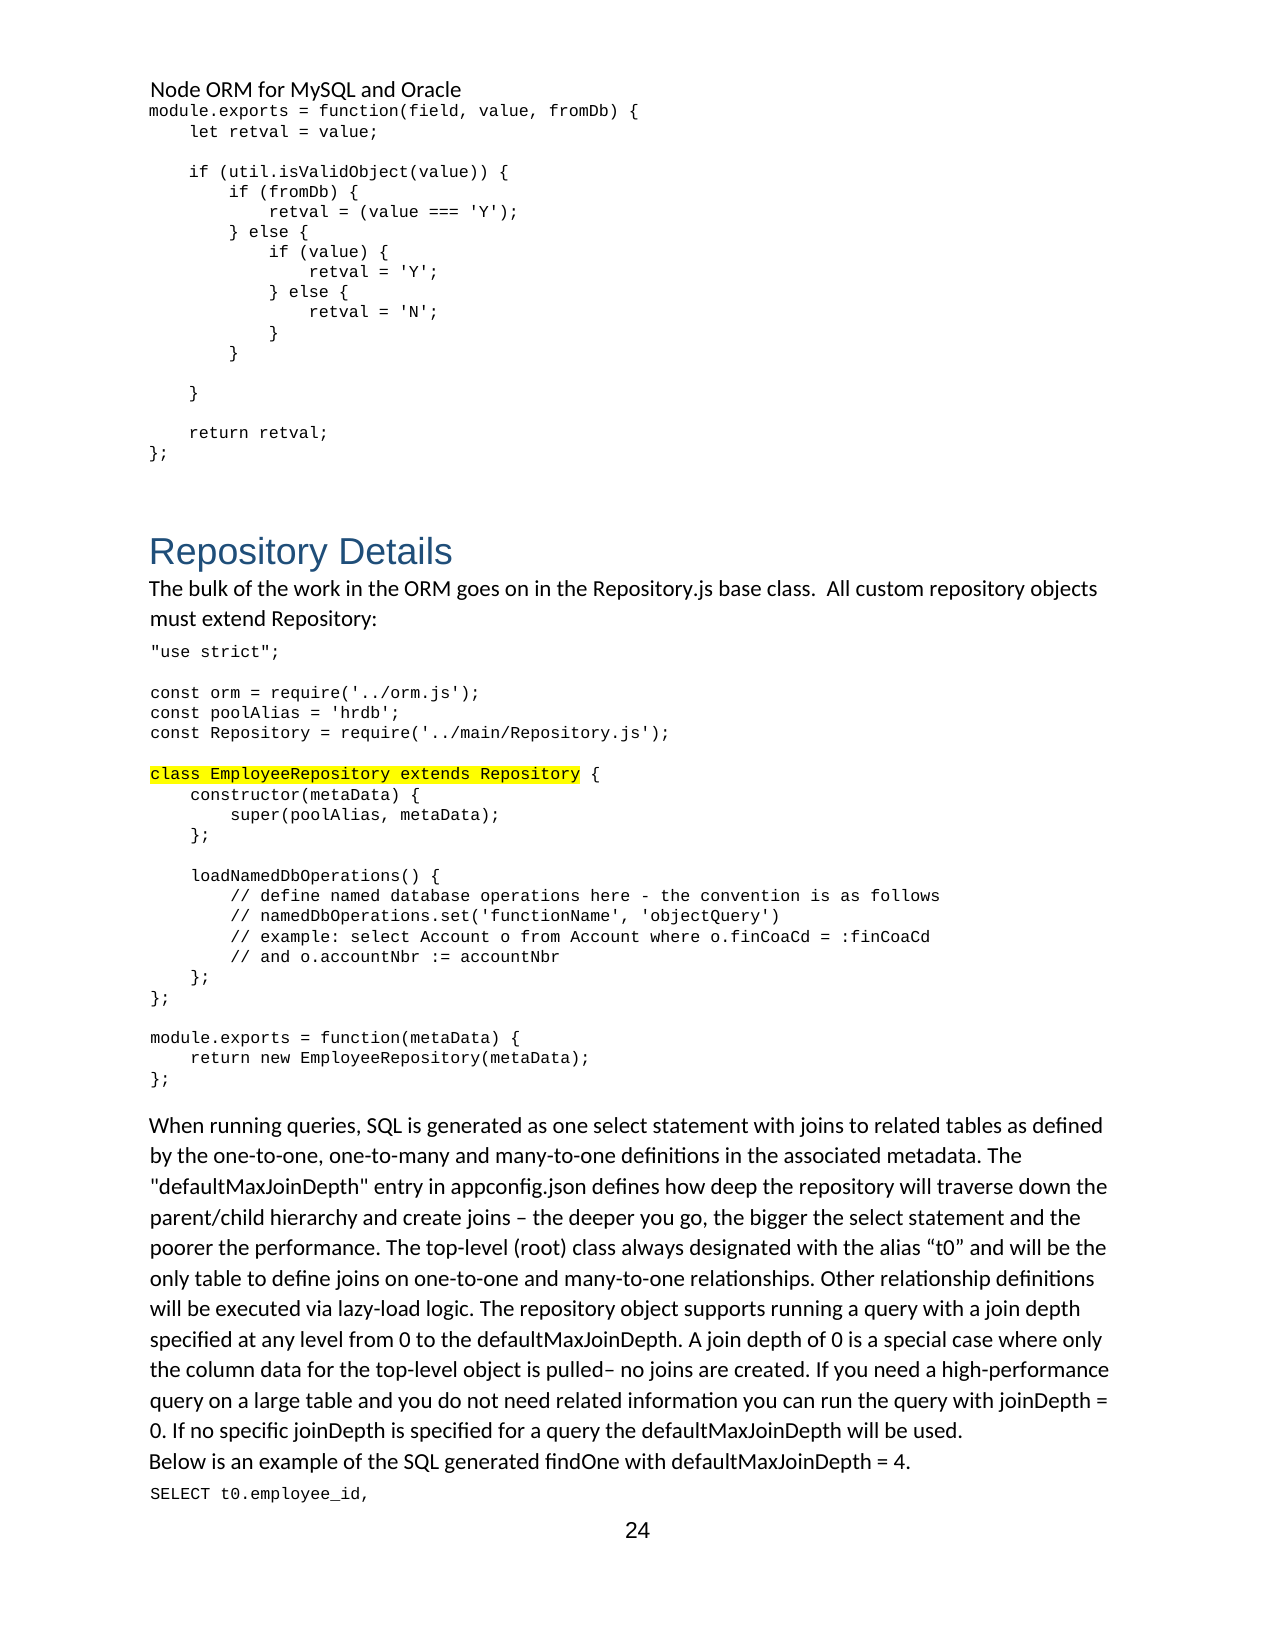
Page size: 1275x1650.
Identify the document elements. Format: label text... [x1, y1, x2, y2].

text const poolAlias = 'hrdb'; [150, 705, 1143, 724]
text // namedDbOperations.set('functionName', 'objectQuery') [150, 908, 1143, 927]
text When running queries, SQL is generated as one select statement with joins to related tables as defined by the one-to-one, one-to-many and many-to-one definitions in the associated metadata. The "defaultMaxJoinDepth" entry in appconfig.json defines how deep the repository will traverse down the parent/child hierarchy and create joins – the deeper you go, the bigger the select statement and the poorer the performance. The top-level (root) class always designated with the alias “t0” and will be the only table to define joins on one-to-one and many-to-one relationships. Other relationship definitions will be executed via lazy-load logic. The repository object supports running a query with a join depth specified at any level from 0 to the defaultMaxJoinDepth. A join depth of 0 is a special case where only the column data for the top-level object is pulled– no joins are created. If you need a high-performance query on a large table and you do not need related information you can run the query with joinDepth = 0. If no specific joinDepth is specified for a query the defaultMaxJoinDepth will be used. [148, 1111, 1132, 1444]
text retval = (value === 'Y'); [149, 203, 1142, 222]
text }; [150, 969, 1143, 988]
text }; [150, 1070, 1143, 1089]
text return new EmployeeRepository(metaData); [150, 1050, 1143, 1069]
text // example: select Account o from Account where o.finCoaCd = :finCoaCd [150, 928, 1143, 947]
text // define named database operations here - the convention is as follows [150, 888, 1143, 906]
text module.exports = function(field, value, fromDb) { [149, 103, 1142, 122]
text SELECT t0.employee_id, [150, 1486, 1143, 1505]
text "use strict"; [150, 644, 1143, 663]
text module.exports = function(metaData) { [150, 1030, 1143, 1049]
text } [149, 344, 1142, 363]
text }; [150, 827, 1143, 846]
text constructor(metaData) { [150, 786, 1143, 805]
text retval = 'N'; [149, 304, 1142, 323]
text let retval = value; [149, 123, 1142, 142]
text return retval; [149, 425, 1142, 443]
text if (value) { [149, 244, 1142, 263]
text super(poolAlias, metaData); [150, 806, 1143, 825]
text class EmployeeRepository extends Repository { [150, 766, 1143, 784]
text Below is an example of the SQL generated findOne with defaultMaxJoinDepth = 4. [148, 1447, 1132, 1475]
text }; [149, 445, 1142, 464]
text } else { [149, 284, 1142, 303]
text const Repository = require('../main/Repository.js'); [150, 725, 1143, 744]
text } [149, 384, 1142, 403]
text retval = 'Y'; [149, 264, 1142, 283]
text }; [150, 989, 1143, 1008]
text } [149, 324, 1142, 343]
text loadNamedDbOperations() { [150, 867, 1143, 886]
text if (util.isValidObject(value)) { [149, 163, 1142, 182]
text } else { [149, 224, 1142, 242]
text // and o.accountNbr := accountNbr [150, 948, 1143, 967]
text if (fromDb) { [149, 183, 1142, 202]
text const orm = require('../orm.js'); [150, 684, 1143, 703]
text The bulk of the work in the ORM goes on in the Repository.js base class. All custom repository objects must extend Repository: [148, 574, 1132, 633]
subtitle Repository Details [148, 529, 1143, 572]
